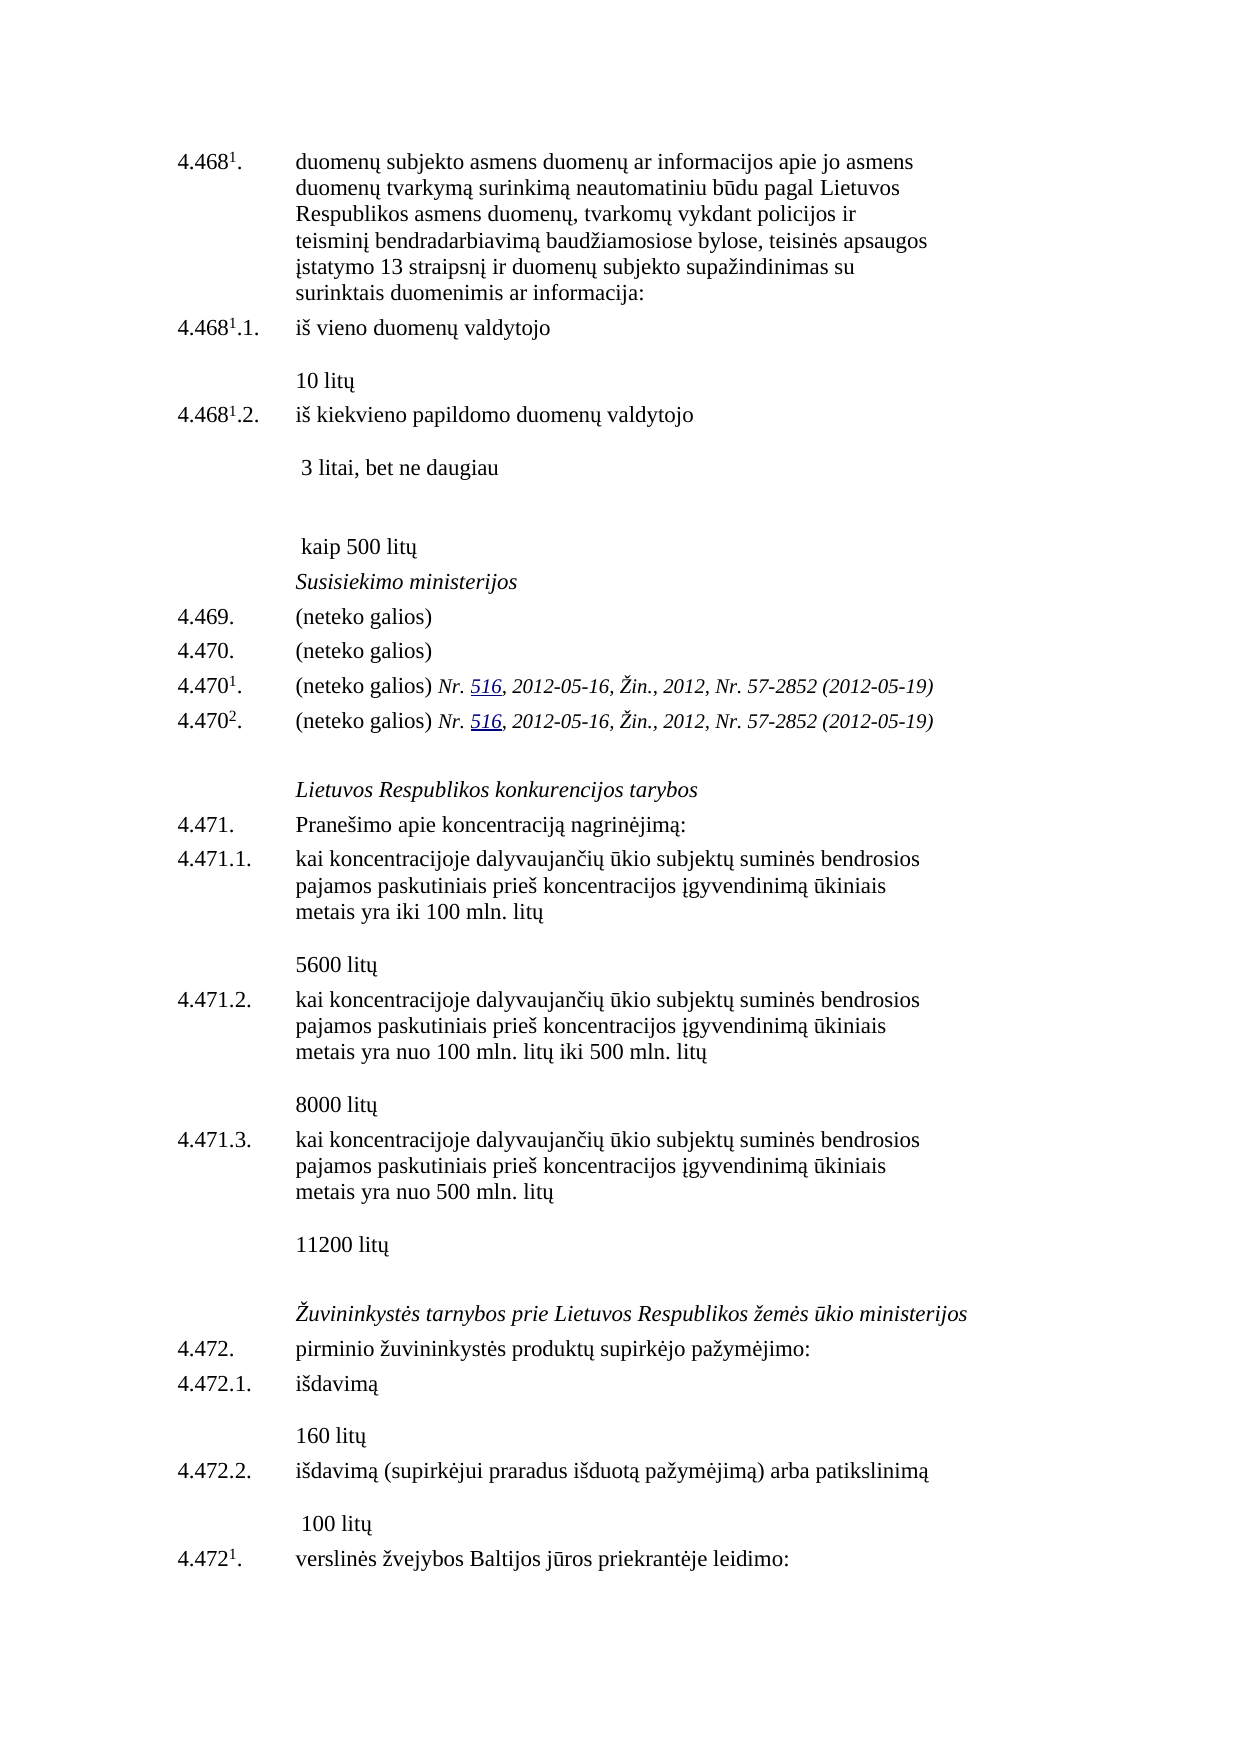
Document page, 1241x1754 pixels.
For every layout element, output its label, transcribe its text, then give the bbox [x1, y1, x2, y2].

text 4.4681.2. iš kiekvieno papildomo duomenų valdytojo 3 litai, bet ne daugiau kaip 500 litų [177, 402, 930, 560]
text 4.4681. duomenų subjekto asmens duomenų ar informacijos apie jo asmens duomenų tvarkymą surinkimą neautomatiniu būdu pagal Lietuvos Respublikos asmens duomenų, tvarkomų vykdant policijos ir teisminį bendradarbiavimą baudžiamosiose bylose, teisinės apsaugos įstatymo 13 straipsnį ir duomenų subjekto supažindinimas su surinktais duomenimis ar informacija: [177, 148, 930, 306]
text Susisiekimo ministerijos [177, 568, 1122, 594]
text 4.4721. verslinės žvejybos Baltijos jūros priekrantėje leidimo: [177, 1545, 856, 1571]
text 4.471.2. kai koncentracijoje dalyvaujančių ūkio subjektų suminės bendrosios pajamos paskutiniais prieš koncentracijos įgyvendinimą ūkiniais metais yra nuo 100 mln. litų iki 500 mln. litų 8000 litų [177, 986, 945, 1117]
text 4.470. (neteko galios) [177, 637, 1122, 664]
text 4.471.3. kai koncentracijoje dalyvaujančių ūkio subjektų suminės bendrosios pajamos paskutiniais prieš koncentracijos įgyvendinimą ūkiniais metais yra nuo 500 mln. litų 11200 litų [177, 1126, 945, 1257]
text 4.471. Pranešimo apie koncentraciją nagrinėjimą: [177, 811, 945, 837]
text 4.472. pirminio žuvininkystės produktų supirkėjo pažymėjimo: [177, 1335, 930, 1362]
text 4.472.2. išdavimą (supirkėjui praradus išduotą pažymėjimą) arba patikslinimą 100 litų [177, 1457, 930, 1536]
text Žuvininkystės tarnybos prie Lietuvos Respublikos žemės ūkio ministerijos [177, 1301, 1122, 1327]
text 4.469. (neteko galios) [177, 603, 1122, 629]
text 4.4702. (neteko galios) Nr. 516, 2012-05-16, Žin., 2012, Nr. 57-2852 (2012-05-19) [177, 707, 1122, 733]
text 4.4701. (neteko galios) Nr. 516, 2012-05-16, Žin., 2012, Nr. 57-2852 (2012-05-19) [177, 672, 1122, 698]
text Lietuvos Respublikos konkurencijos tarybos [177, 776, 945, 802]
text 4.4681.1. iš vieno duomenų valdytojo 10 litų [177, 314, 930, 393]
text 4.472.1. išdavimą 160 litų [177, 1370, 930, 1449]
text 4.471.1. kai koncentracijoje dalyvaujančių ūkio subjektų suminės bendrosios pajamos paskutiniais prieš koncentracijos įgyvendinimą ūkiniais metais yra iki 100 mln. litų 5600 litų [177, 846, 945, 977]
